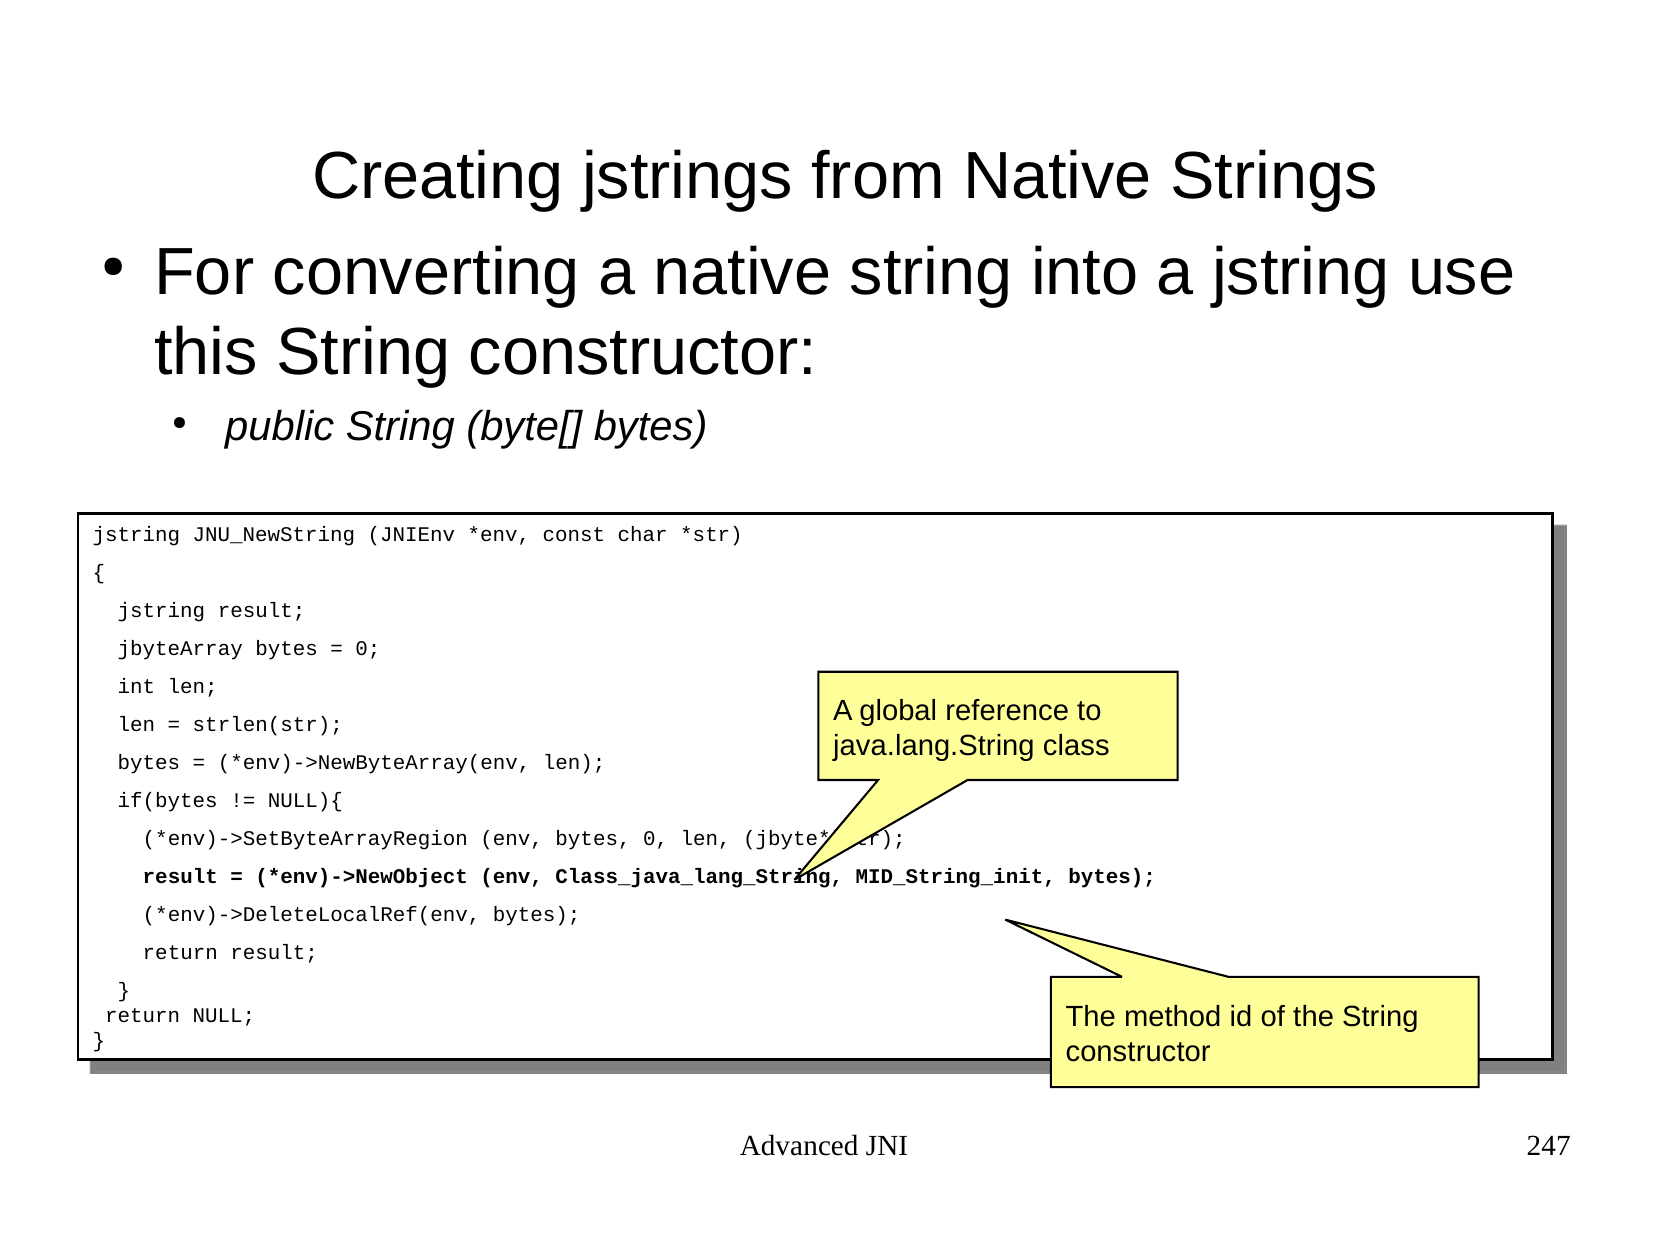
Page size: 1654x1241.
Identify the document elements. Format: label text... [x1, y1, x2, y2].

text_box A global reference to java.lang.String class [794, 671, 1178, 880]
list For converting a native string into a jstring use this String constructor: public String (byte[] bytes) [68, 220, 1599, 519]
title Creating jstrings from Native Strings [68, 119, 1599, 220]
text_box jstring JNU_NewString (JNIEnv *env, const char *str) { jstring result; jbyteArray bytes = 0; int len; len = strlen(str); bytes = (*env)->NewByteArray(env, len); if(bytes != NULL){ (*env)->SetByteArrayRegion (env, bytes, 0, len, (jbyte*)str); result = (*env)->NewObject (env, Class_java_lang_String, MID_String_init, bytes); (*env)->DeleteLocalRef(env, bytes); return result; } return NULL; } [78, 513, 1553, 1060]
text_box The method id of the String constructor [1005, 919, 1479, 1088]
